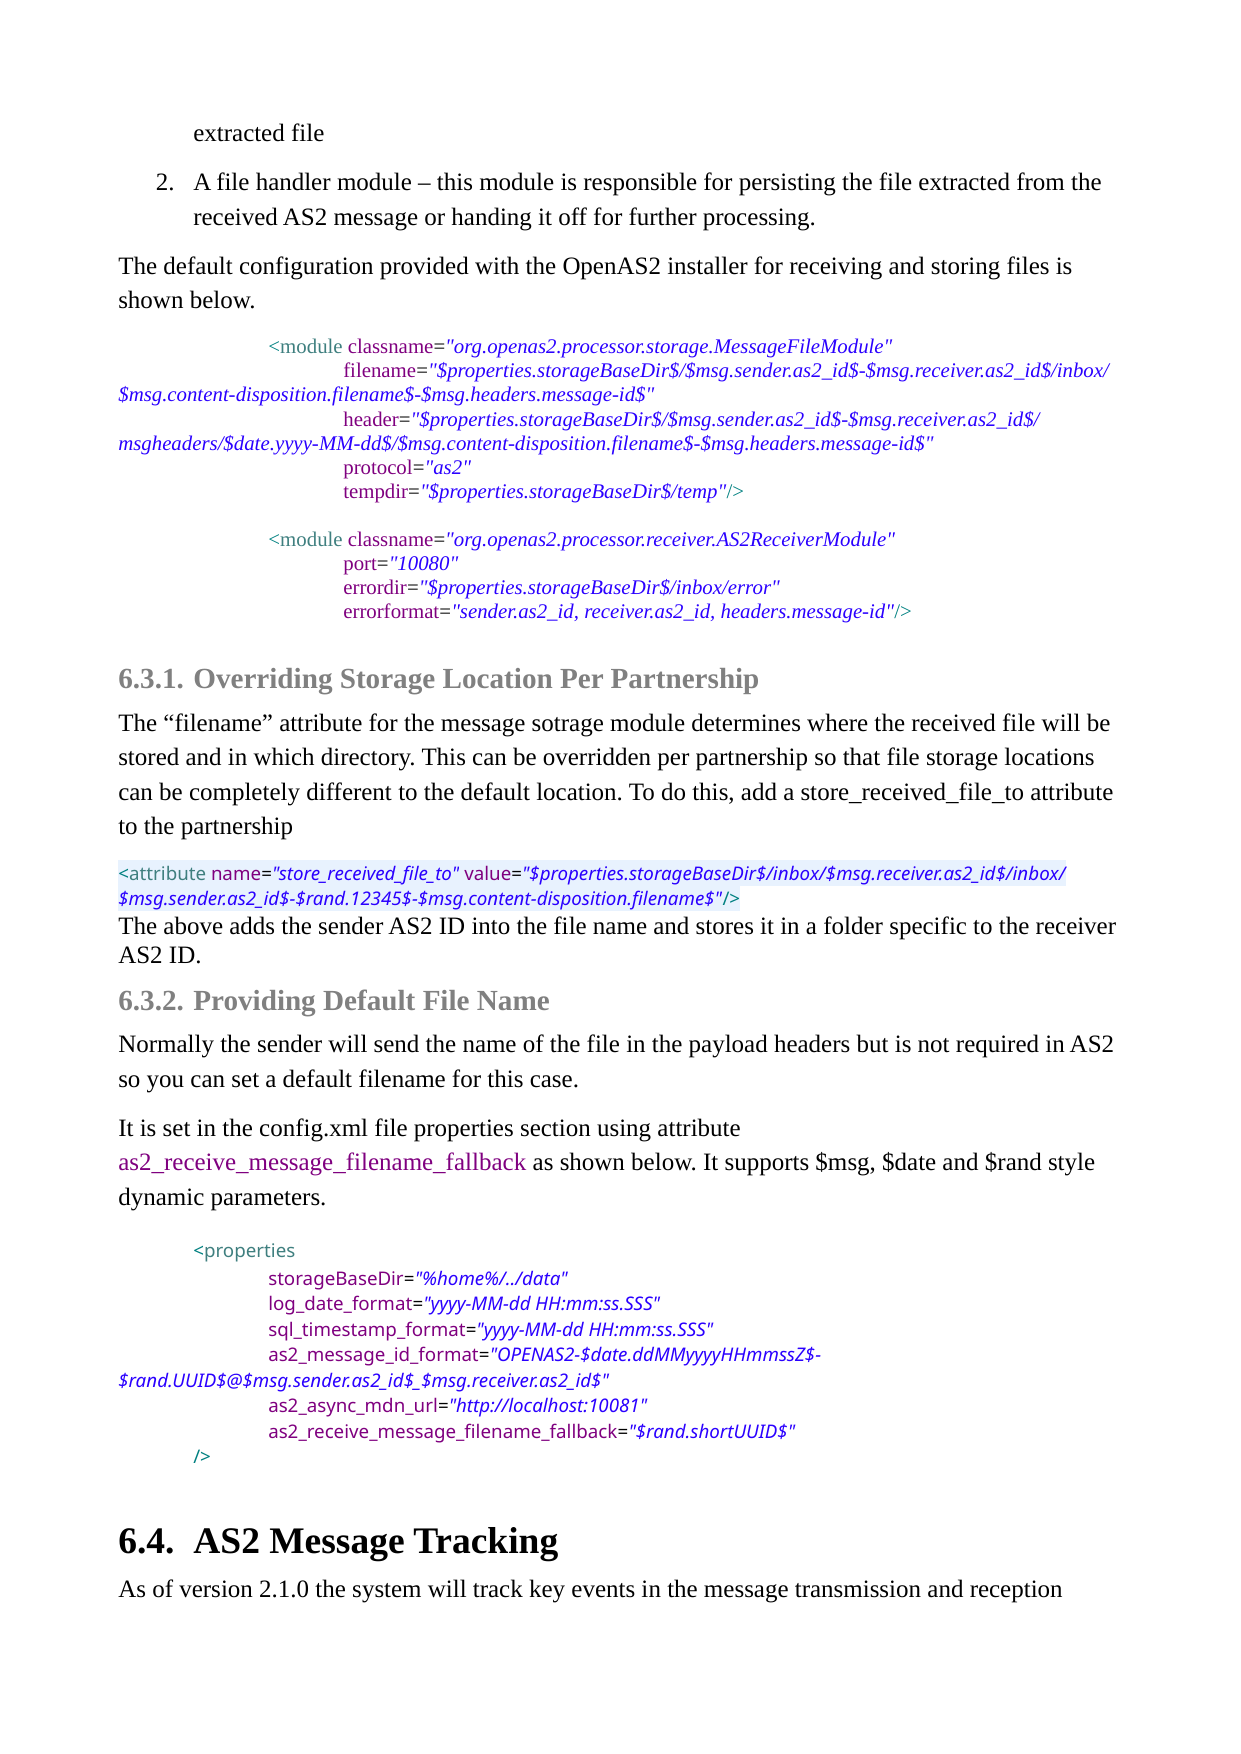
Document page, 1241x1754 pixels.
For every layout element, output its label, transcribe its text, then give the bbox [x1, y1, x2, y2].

text <properties [118, 1231, 1122, 1265]
text <module classname="org.openas2.processor.receiver.AS2ReceiverModule" [118, 527, 1122, 551]
text storageBaseDir="%home%/../data" [118, 1265, 1122, 1291]
text errorformat="sender.as2_id, receiver.as2_id, headers.message-id"/> [118, 599, 1122, 623]
text port="10080" [118, 551, 1122, 575]
text errordir="$properties.storageBaseDir$/inbox/error" [118, 575, 1122, 599]
subtitle AS2 Message Tracking [118, 1519, 1122, 1562]
text protocol="as2" [118, 454, 1122, 479]
text It is set in the config.xml file properties section using attribute as2_receive_message_filename_fallback as shown below. It supports $msg, $date and $rand style dynamic parameters. [118, 1113, 1122, 1211]
list extracted file [156, 118, 1122, 147]
text <module classname="org.openas2.processor.storage.MessageFileModule" [118, 334, 1122, 358]
text as2_receive_message_filename_fallback="$rand.shortUUID$" [118, 1418, 1122, 1444]
text log_date_format="yyyy-MM-dd HH:mm:ss.SSS" [118, 1291, 1122, 1316]
text filename="$properties.storageBaseDir$/$msg.sender.as2_id$-$msg.receiver.as2_id$/inbox/$msg.content-disposition.filename$-$msg.headers.message-id$" [118, 358, 1122, 406]
text as2_message_id_format="OPENAS2-$date.ddMMyyyyHHmmssZ$-$rand.UUID$@$msg.sender.as2_id$_$msg.receiver.as2_id$" [118, 1342, 1122, 1393]
text The default configuration provided with the OpenAS2 installer for receiving and storing files is shown below. [118, 251, 1122, 314]
text as2_async_mdn_url="http://localhost:10081" [118, 1393, 1122, 1418]
text As of version 2.1.0 the system will track key events in the message transmission and reception [118, 1574, 1122, 1603]
list A file handler module – this module is responsible for persisting the file extracted from the received AS2 message or handing it off for further processing. [156, 167, 1122, 230]
text Normally the sender will send the name of the file in the payload headers but is not required in AS2 so you can set a default filename for this case. [118, 1029, 1122, 1093]
subtitle Providing Default File Name [118, 983, 1122, 1017]
text <attribute name="store_received_file_to" value="$properties.storageBaseDir$/inbox/$msg.receiver.as2_id$/inbox/$msg.sender.as2_id$-$rand.12345$-$msg.content-disposition.filename$"/> [118, 860, 1122, 911]
text The “filename” attribute for the message sotrage module determines where the received file will be stored and in which directory. This can be overridden per partnership so that file storage locations can be completely different to the default location. To do this, add a store_received_file_to attribute to the partnership [118, 708, 1122, 840]
text header="$properties.storageBaseDir$/$msg.sender.as2_id$-$msg.receiver.as2_id$/msgheaders/$date.yyyy-MM-dd$/$msg.content-disposition.filename$-$msg.headers.message-id$" [118, 406, 1122, 454]
text The above adds the sender AS2 ID into the file name and stores it in a folder specific to the receiver AS2 ID. [118, 911, 1122, 969]
text tempdir="$properties.storageBaseDir$/temp"/> [118, 479, 1122, 503]
subtitle Overriding Storage Location Per Partnership [118, 662, 1122, 695]
text /> [118, 1444, 1122, 1469]
text sql_timestamp_format="yyyy-MM-dd HH:mm:ss.SSS" [118, 1316, 1122, 1342]
